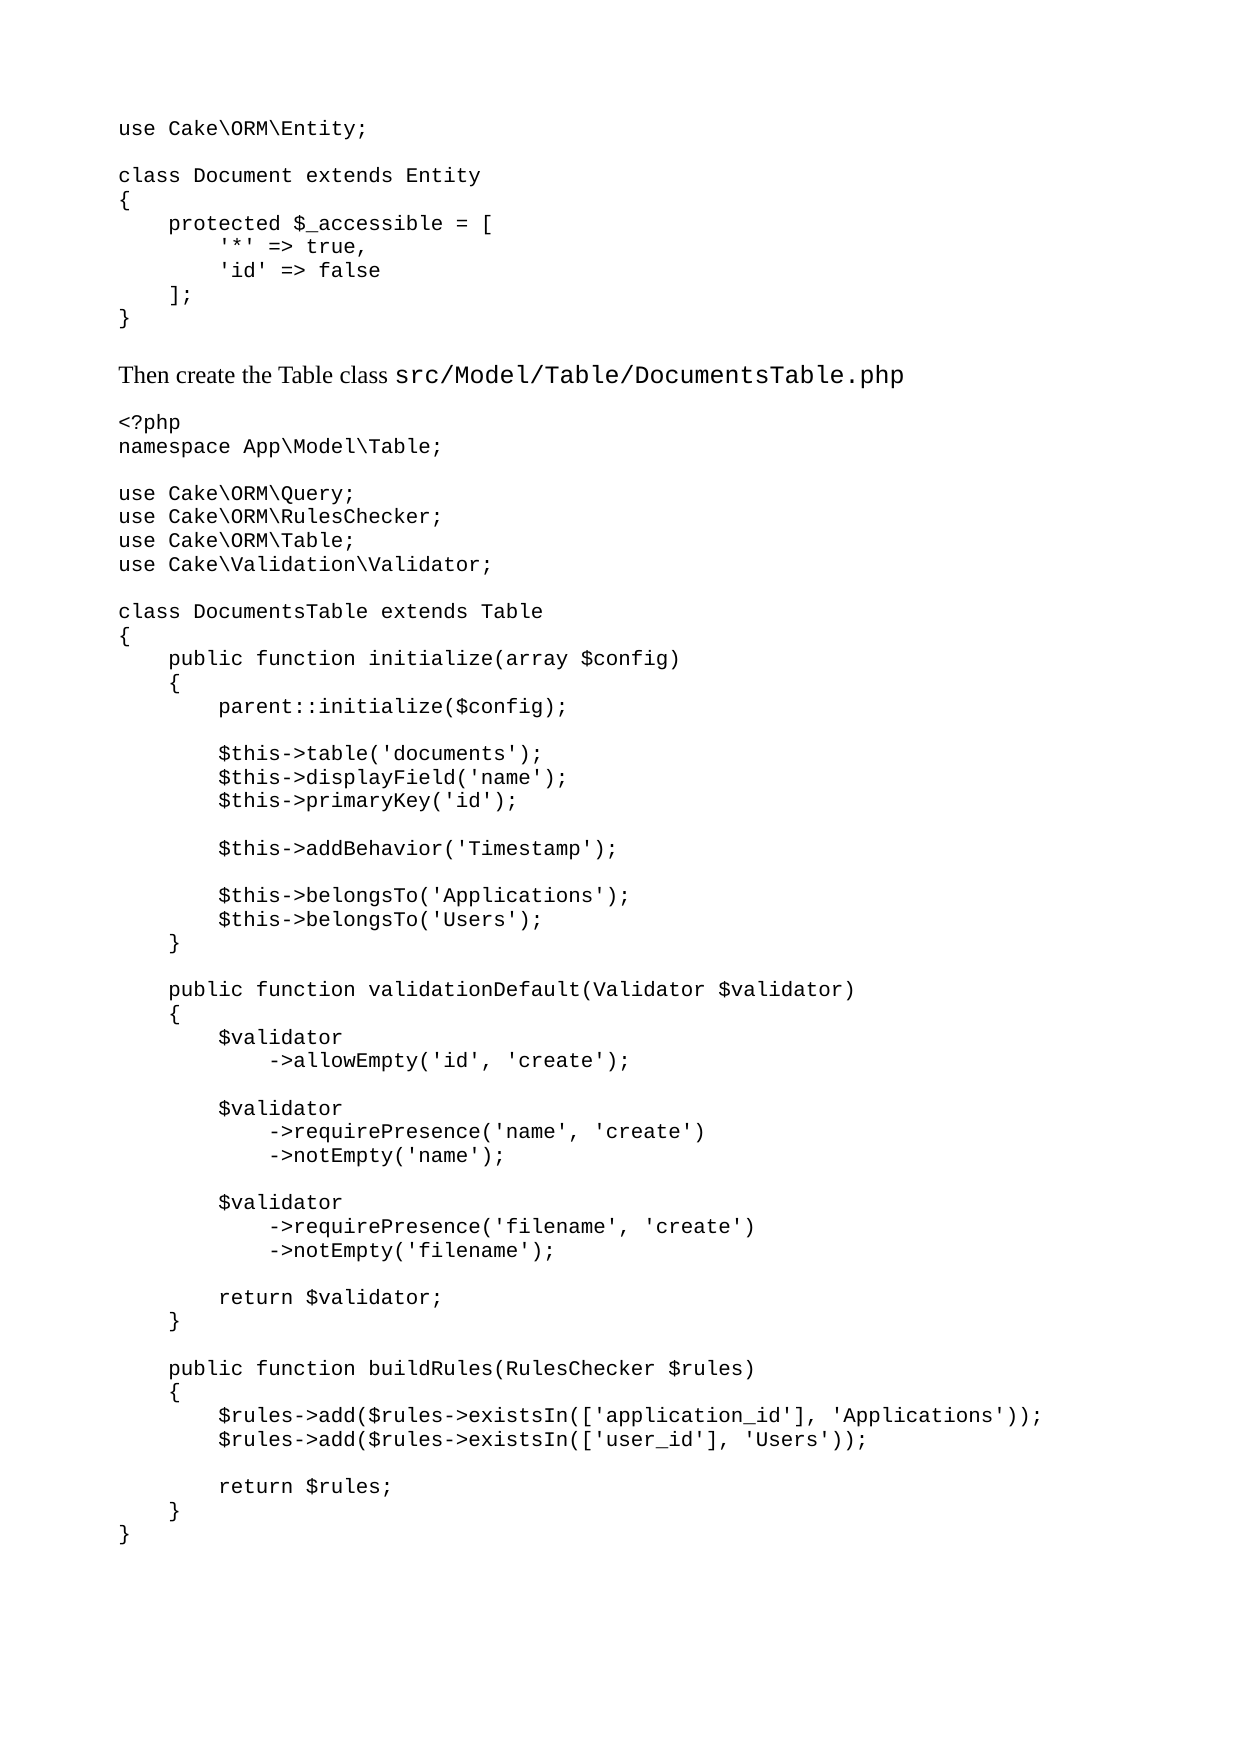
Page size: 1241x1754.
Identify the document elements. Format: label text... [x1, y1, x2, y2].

text use Cake\ORM\RulesChecker; [118, 507, 1122, 530]
text { [118, 625, 1122, 648]
text } [118, 307, 1122, 331]
text '*' => true, [118, 236, 1122, 260]
text public function buildRules(RulesChecker $rules) [118, 1358, 1122, 1381]
text ->notEmpty('name'); [118, 1145, 1122, 1169]
text $this->belongsTo('Users'); [118, 908, 1122, 932]
text Then create the Table class src/Model/Table/DocumentsTable.php [118, 360, 1122, 391]
text $rules->add($rules->existsIn(['application_id'], 'Applications')); [118, 1405, 1122, 1429]
text namespace App\Model\Table; [118, 436, 1122, 459]
text ->requirePresence('name', 'create') [118, 1121, 1122, 1145]
text $rules->add($rules->existsIn(['user_id'], 'Users')); [118, 1429, 1122, 1452]
text { [118, 189, 1122, 213]
text 'id' => false [118, 260, 1122, 284]
text } [118, 1523, 1122, 1547]
text class DocumentsTable extends Table [118, 601, 1122, 625]
text { [118, 672, 1122, 696]
text parent::initialize($config); [118, 696, 1122, 719]
text } [118, 1500, 1122, 1523]
text use Cake\ORM\Table; [118, 530, 1122, 554]
text $validator [118, 1098, 1122, 1121]
text } [118, 932, 1122, 956]
text public function initialize(array $config) [118, 648, 1122, 672]
text $this->addBehavior('Timestamp'); [118, 838, 1122, 861]
text $this->primaryKey('id'); [118, 790, 1122, 814]
text class Document extends Entity [118, 165, 1122, 189]
text $validator [118, 1192, 1122, 1216]
text use Cake\Validation\Validator; [118, 554, 1122, 577]
text ]; [118, 284, 1122, 307]
text $this->belongsTo('Applications'); [118, 885, 1122, 908]
text ->allowEmpty('id', 'create'); [118, 1050, 1122, 1074]
text use Cake\ORM\Entity; [118, 118, 1122, 142]
text $this->table('documents'); [118, 743, 1122, 767]
text use Cake\ORM\Query; [118, 483, 1122, 507]
text <?php [118, 412, 1122, 436]
text $validator [118, 1027, 1122, 1050]
text public function validationDefault(Validator $validator) [118, 979, 1122, 1003]
text ->requirePresence('filename', 'create') [118, 1216, 1122, 1239]
text { [118, 1003, 1122, 1027]
text return $rules; [118, 1476, 1122, 1500]
text ->notEmpty('filename'); [118, 1239, 1122, 1263]
text } [118, 1311, 1122, 1334]
text return $validator; [118, 1287, 1122, 1311]
text $this->displayField('name'); [118, 767, 1122, 790]
text protected $_accessible = [ [118, 213, 1122, 236]
text { [118, 1381, 1122, 1405]
